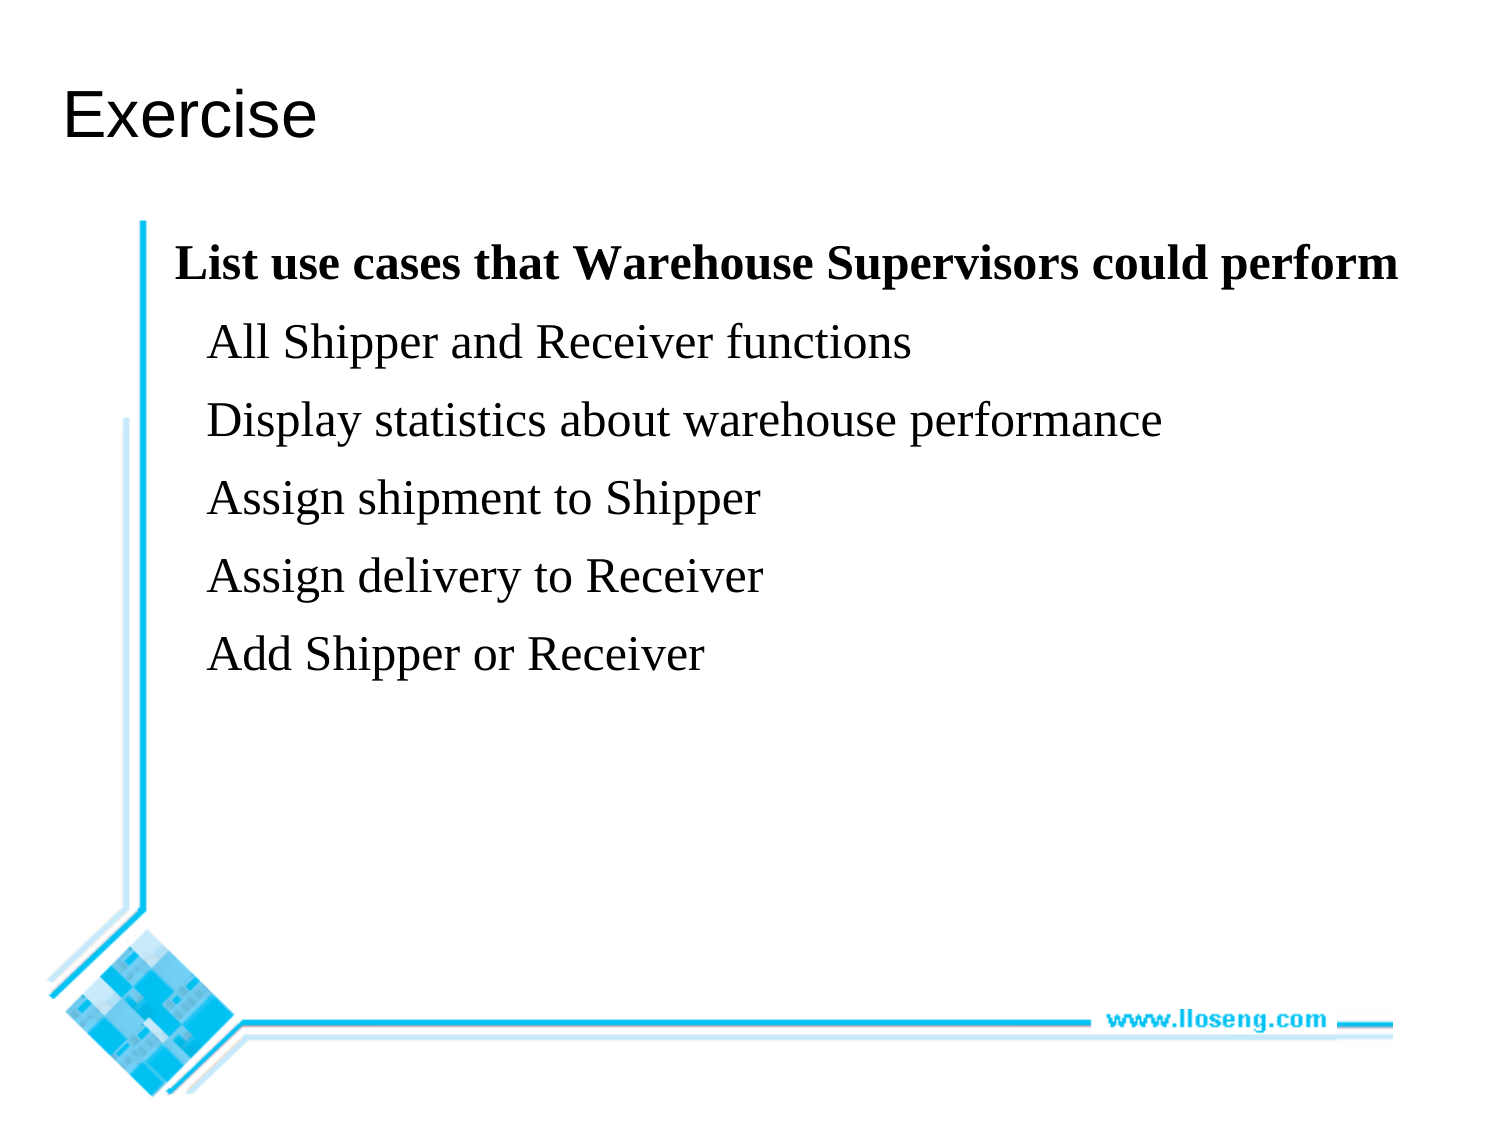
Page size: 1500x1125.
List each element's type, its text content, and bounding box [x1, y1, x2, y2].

picture [35, 209, 1393, 1099]
title Exercise [62, 37, 1413, 188]
list List use cases that Warehouse Supervisors could perform All Shipper and Receiver functions Display statistics about warehouse performance Assign shipment to Shipper Assign delivery to Receiver Add Shipper or Receiver [174, 224, 1413, 1013]
